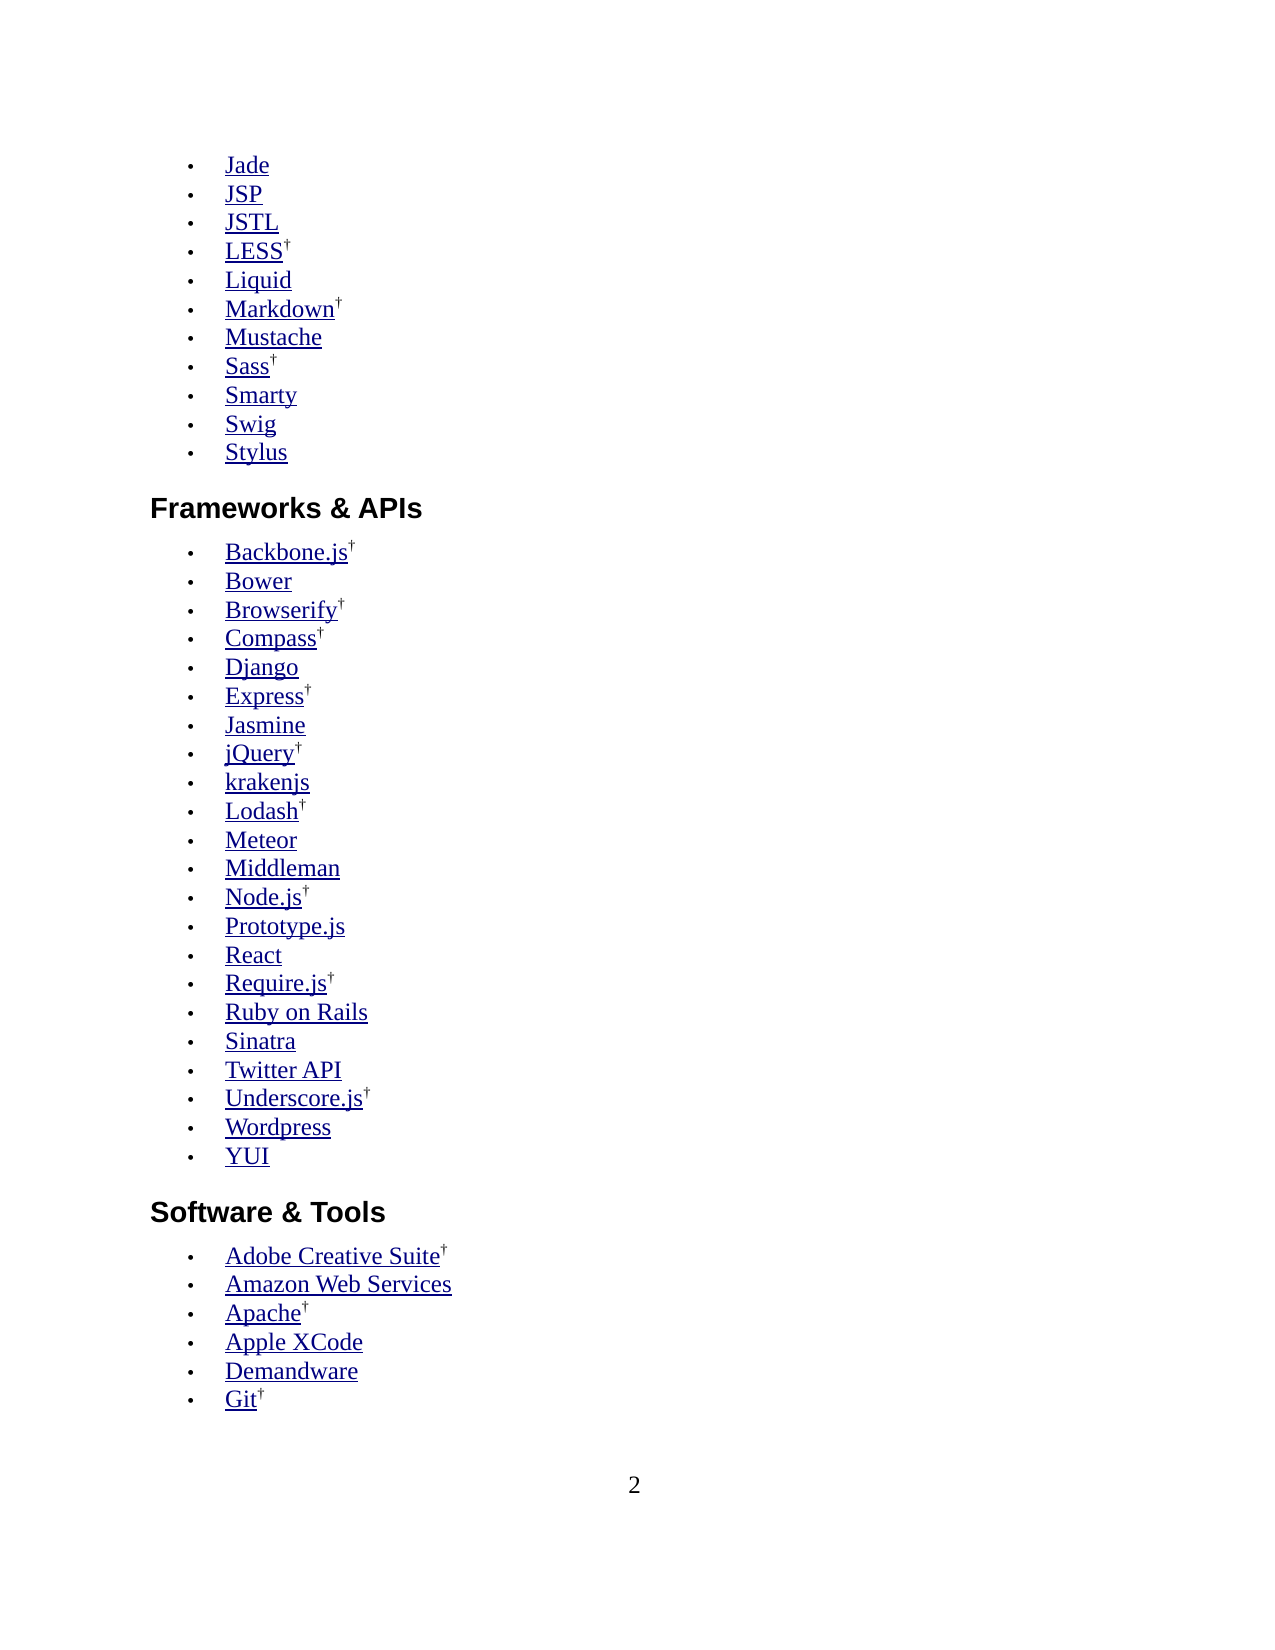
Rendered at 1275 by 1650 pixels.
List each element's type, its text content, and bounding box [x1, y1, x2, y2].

list Jade [187, 150, 1125, 179]
list Apple XCode [187, 1327, 1125, 1356]
list Smarty [187, 380, 1125, 409]
list Backbone.js† [187, 537, 1125, 566]
list Amazon Web Services [187, 1269, 1125, 1298]
list Jasmine [187, 710, 1125, 738]
list jQuery† [187, 738, 1125, 767]
list Lodash† [187, 796, 1125, 825]
list Require.js† [187, 968, 1125, 997]
list Demandware [187, 1356, 1125, 1384]
list Liquid [187, 265, 1125, 294]
list Wordpress [187, 1112, 1125, 1141]
list Meteor [187, 825, 1125, 853]
list Ruby on Rails [187, 997, 1125, 1026]
list Adobe Creative Suite† [187, 1241, 1125, 1269]
list JSTL [187, 207, 1125, 236]
subtitle Software & Tools [150, 1195, 1125, 1228]
list krakenjs [187, 767, 1125, 796]
list Mustache [187, 322, 1125, 351]
list Bower [187, 566, 1125, 595]
list Django [187, 652, 1125, 681]
list Browserify† [187, 595, 1125, 623]
list Compass† [187, 623, 1125, 652]
list Twitter API [187, 1055, 1125, 1083]
list Express† [187, 681, 1125, 710]
list Prototype.js [187, 911, 1125, 940]
list Swig [187, 409, 1125, 437]
list Sinatra [187, 1026, 1125, 1055]
list Underscore.js† [187, 1083, 1125, 1112]
list Sass† [187, 351, 1125, 380]
list Stylus [187, 437, 1125, 466]
subtitle Frameworks & APIs [150, 491, 1125, 525]
list Node.js† [187, 882, 1125, 911]
list Markdown† [187, 294, 1125, 322]
list React [187, 940, 1125, 968]
list LESS† [187, 236, 1125, 265]
list Apache† [187, 1298, 1125, 1327]
list Middleman [187, 853, 1125, 882]
list YUI [187, 1141, 1125, 1170]
list JSP [187, 179, 1125, 207]
list Git† [187, 1384, 1125, 1413]
